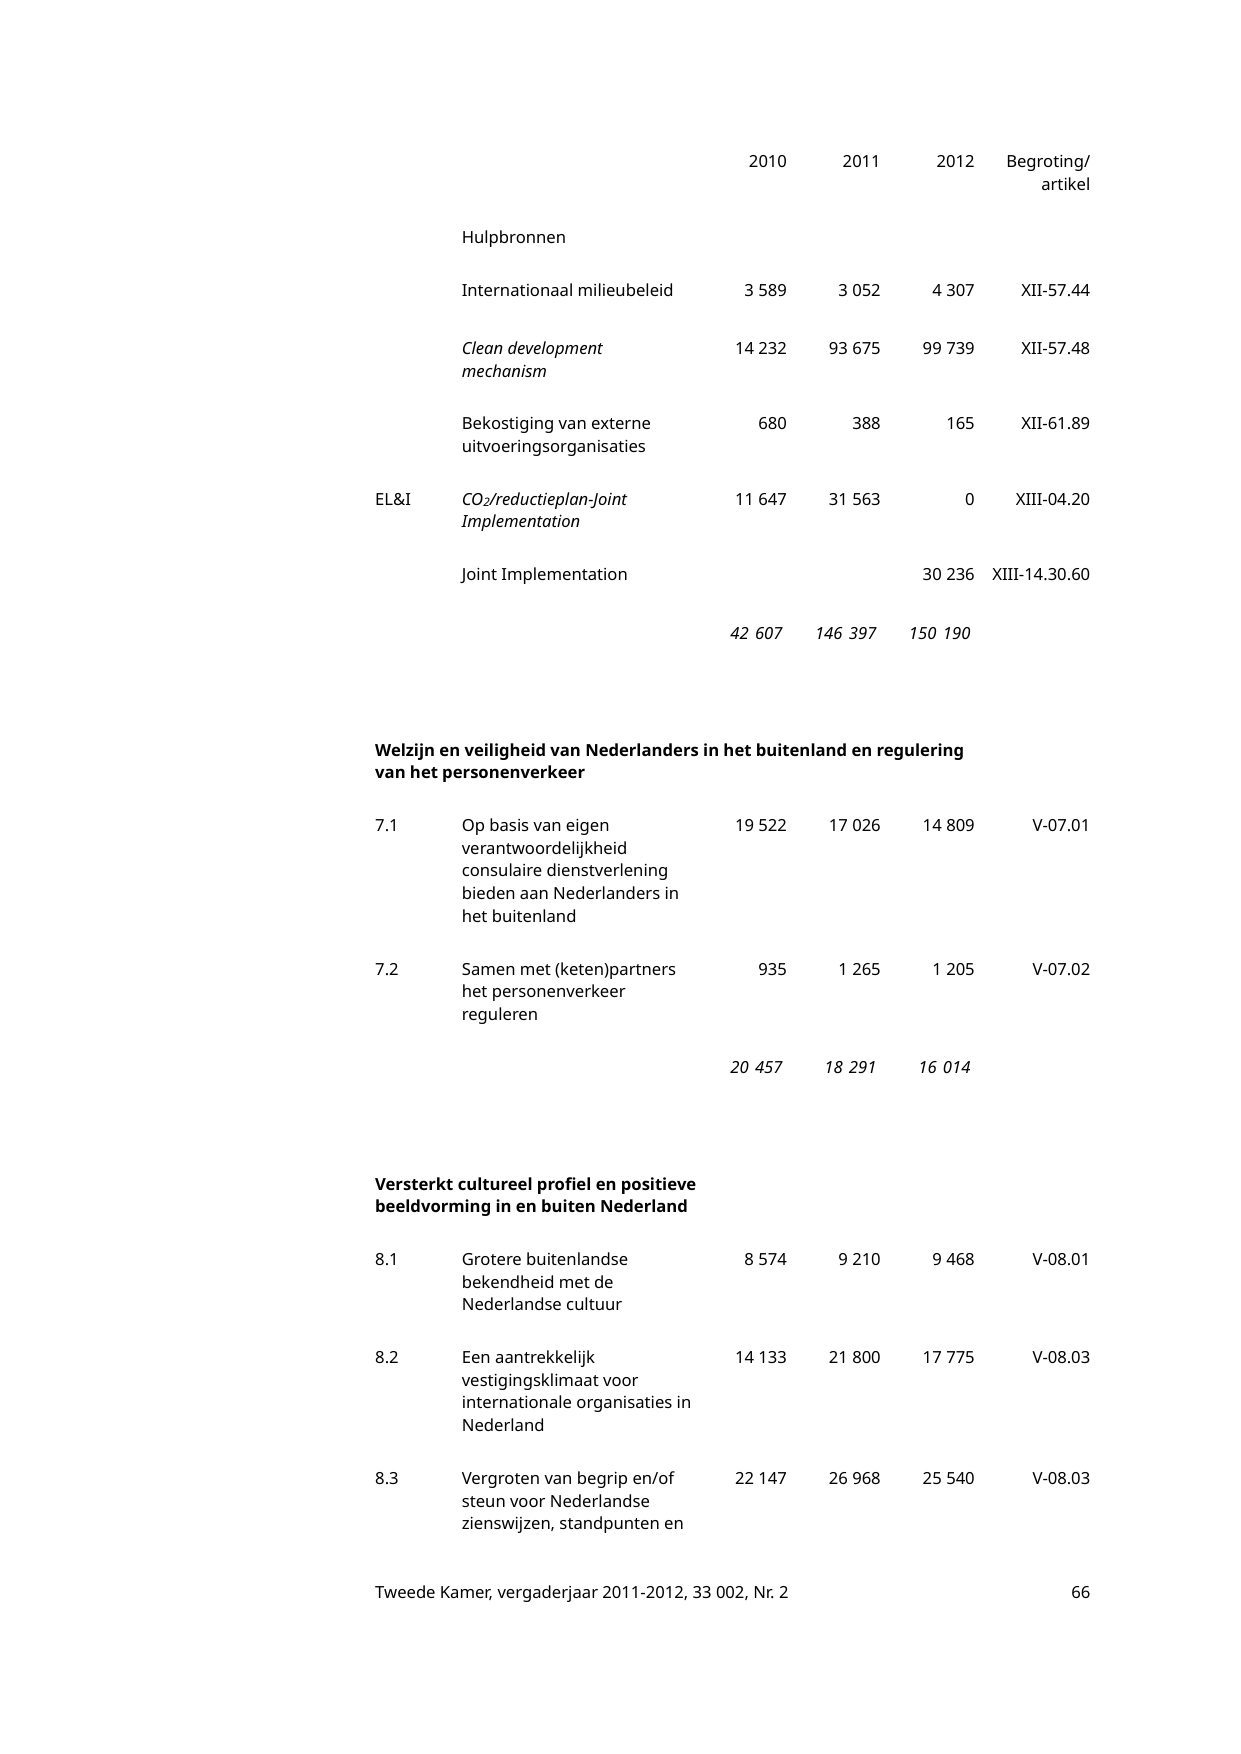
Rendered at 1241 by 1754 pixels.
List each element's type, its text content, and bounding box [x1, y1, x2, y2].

table_cell Bekostiging van externe uitvoeringsorganisaties [462, 412, 693, 487]
table_cell 8.1 [375, 1248, 462, 1346]
table_cell XII-57.44 [975, 278, 1090, 337]
table_cell Op basis van eigen verantwoordelijkheid consulaire dienstverlening bieden aan Nederlanders in het buitenland [462, 814, 693, 957]
table_cell [787, 1172, 881, 1247]
table_cell [375, 621, 462, 680]
table_cell 150 190 [881, 621, 974, 680]
table_cell 26 968 [787, 1466, 881, 1534]
table_cell [462, 621, 693, 680]
table_cell [975, 1055, 1090, 1114]
table_cell 0 [881, 488, 974, 563]
table_cell 1 205 [881, 957, 974, 1055]
table_cell [881, 1114, 974, 1172]
table_cell [787, 225, 881, 278]
table_cell EL&I [375, 488, 462, 563]
table_cell Versterkt cultureel profiel en positieve beeldvorming in en buiten Nederland [375, 1172, 787, 1247]
table_cell [787, 563, 881, 621]
table_cell [975, 1114, 1090, 1172]
table_cell Joint Implementation [462, 563, 693, 621]
table_cell [975, 1172, 1090, 1247]
table_cell [462, 1055, 693, 1114]
table_cell [693, 1114, 787, 1172]
table_cell 31 563 [787, 488, 881, 563]
table_cell [462, 1114, 693, 1172]
table_cell 22 147 [693, 1466, 787, 1534]
table_cell 165 [881, 412, 974, 487]
table_header Begroting/artikel [975, 150, 1090, 225]
table_cell Clean development mechanism [462, 337, 693, 412]
table_cell [375, 1055, 462, 1114]
table_cell Een aantrekkelijk vestigingsklimaat voor internationale organisaties in Nederland [462, 1346, 693, 1466]
table_cell 9 210 [787, 1248, 881, 1346]
table_header [462, 150, 693, 225]
table_cell [375, 1114, 462, 1172]
table_cell XIII-14.30.60 [975, 563, 1090, 621]
table_cell 8.3 [375, 1466, 462, 1534]
table_cell 19 522 [693, 814, 787, 957]
table_cell 680 [693, 412, 787, 487]
table_header 2010 [693, 150, 787, 225]
table_cell 3 052 [787, 278, 881, 337]
table_cell [462, 680, 693, 738]
table_cell 11 647 [693, 488, 787, 563]
table_cell 14 232 [693, 337, 787, 412]
table_cell V-08.03 [975, 1466, 1090, 1534]
table_cell V-08.03 [975, 1346, 1090, 1466]
table_cell [975, 738, 1090, 813]
table_cell [975, 621, 1090, 680]
table_cell 30 236 [881, 563, 974, 621]
table_cell 14 133 [693, 1346, 787, 1466]
table_header 2011 [787, 150, 881, 225]
table_cell V-07.02 [975, 957, 1090, 1055]
table_cell [975, 225, 1090, 278]
table_cell XII-57.48 [975, 337, 1090, 412]
table_cell Internationaal milieubeleid [462, 278, 693, 337]
table_cell XII-61.89 [975, 412, 1090, 487]
table_cell [881, 225, 974, 278]
table_cell Hulpbronnen [462, 225, 693, 278]
table_cell [375, 337, 462, 412]
table_cell [787, 680, 881, 738]
table_cell 4 307 [881, 278, 974, 337]
table_cell 99 739 [881, 337, 974, 412]
table_cell 8.2 [375, 1346, 462, 1466]
table_cell 3 589 [693, 278, 787, 337]
table_cell [881, 1172, 974, 1247]
table_cell [975, 680, 1090, 738]
table_cell 42 607 [693, 621, 787, 680]
table_cell V-08.01 [975, 1248, 1090, 1346]
table_cell Samen met (keten)partners het personenverkeer reguleren [462, 957, 693, 1055]
table_cell XIII-04.20 [975, 488, 1090, 563]
table_cell 25 540 [881, 1466, 974, 1534]
table_cell [375, 225, 462, 278]
table_cell 16 014 [881, 1055, 974, 1114]
table_cell [693, 563, 787, 621]
table_header 2012 [881, 150, 974, 225]
table_cell 21 800 [787, 1346, 881, 1466]
table_cell 9 468 [881, 1248, 974, 1346]
table_cell V-07.01 [975, 814, 1090, 957]
table_cell Vergroten van begrip en/of steun voor Nederlandse zienswijzen, standpunten en [462, 1466, 693, 1534]
table_cell [375, 680, 462, 738]
table_cell 7.1 [375, 814, 462, 957]
table_cell 8 574 [693, 1248, 787, 1346]
table_cell 18 291 [787, 1055, 881, 1114]
table_cell CO2/reductieplan-Joint Implementation [462, 488, 693, 563]
table_cell [693, 680, 787, 738]
table_cell 17 775 [881, 1346, 974, 1466]
table_cell Welzijn en veiligheid van Nederlanders in het buitenland en regulering van het personenverkeer [375, 738, 974, 813]
table_cell 935 [693, 957, 787, 1055]
table_cell 93 675 [787, 337, 881, 412]
table_cell 388 [787, 412, 881, 487]
table_cell [375, 563, 462, 621]
table_cell [693, 225, 787, 278]
table_cell [787, 1114, 881, 1172]
table_cell [881, 680, 974, 738]
table_cell 14 809 [881, 814, 974, 957]
table_cell Grotere buitenlandse bekendheid met de Nederlandse cultuur [462, 1248, 693, 1346]
table_cell 1 265 [787, 957, 881, 1055]
table_cell [375, 278, 462, 337]
table_cell 7.2 [375, 957, 462, 1055]
table_header [375, 150, 462, 225]
table_cell 20 457 [693, 1055, 787, 1114]
table_cell 146 397 [787, 621, 881, 680]
table_cell [375, 412, 462, 487]
table_cell 17 026 [787, 814, 881, 957]
